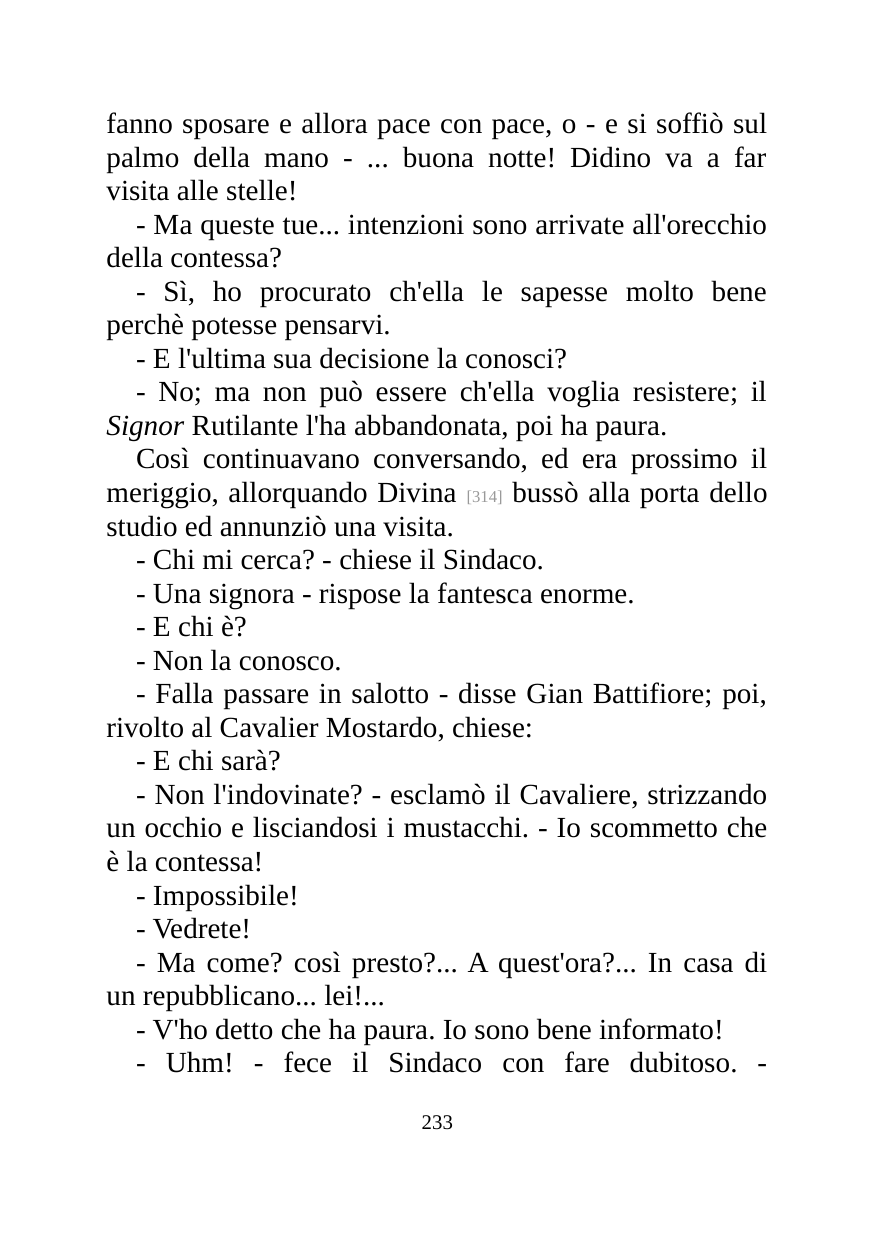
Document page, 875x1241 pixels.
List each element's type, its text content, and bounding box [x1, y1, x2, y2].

text - E chi sarà? [106, 743, 768, 777]
text - Non la conosco. [106, 643, 768, 676]
text - E chi è? [106, 609, 768, 643]
text fanno sposare e allora pace con pace, o - e si soffiò sul palmo della mano - ... buona notte! Didino va a far visita alle stelle! [106, 106, 768, 207]
text - Sì, ho procurato ch'ella le sapesse molto bene perchè potesse pensarvi. [106, 274, 768, 341]
text - Una signora - rispose la fantesca enorme. [106, 576, 768, 609]
text - Ma come? così presto?... A quest'ora?... In casa di un repubblicano... lei!... [106, 945, 768, 1012]
text - Vedrete! [106, 911, 768, 945]
text - Ma queste tue... intenzioni sono arrivate all'orecchio della contessa? [106, 207, 768, 274]
text - V'ho detto che ha paura. Io sono bene informato! [106, 1012, 768, 1045]
text Così continuavano conversando, ed era prossimo il meriggio, allorquando Divina [314] bussò alla porta dello studio ed annunziò una visita. [106, 442, 768, 542]
text - E l'ultima sua decisione la conosci? [106, 341, 768, 374]
text - Chi mi cerca? - chiese il Sindaco. [106, 542, 768, 576]
text - No; ma non può essere ch'ella voglia resistere; il Signor Rutilante l'ha abbandonata, poi ha paura. [106, 374, 768, 442]
text - Impossibile! [106, 878, 768, 911]
text - Non l'indovinate? - esclamò il Cavaliere, strizzando un occhio e lisciandosi i mustacchi. - Io scommetto che è la contessa! [106, 777, 768, 878]
text - Falla passare in salotto - disse Gian Battifiore; poi, rivolto al Cavalier Mostardo, chiese: [106, 676, 768, 743]
text - Uhm! - fece il Sindaco con fare dubitoso. [106, 1045, 768, 1079]
